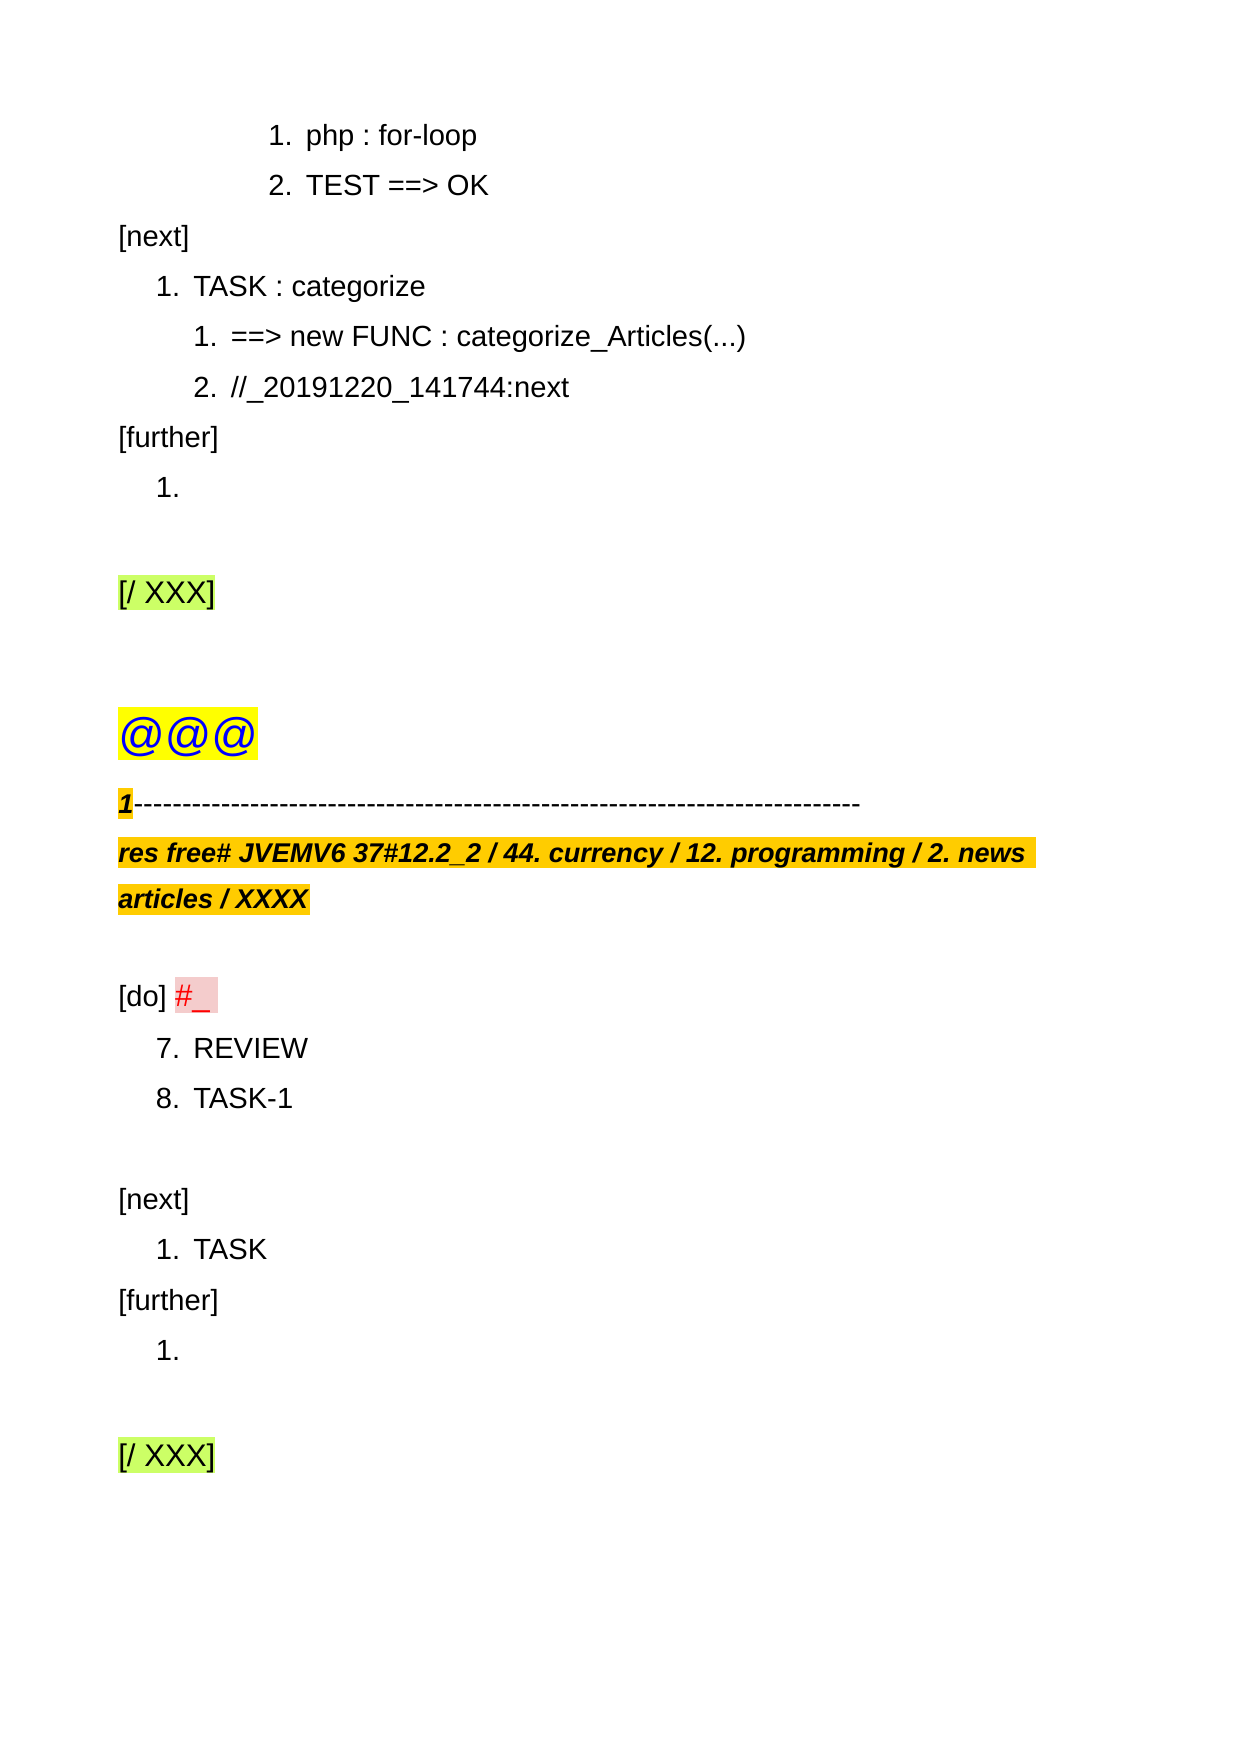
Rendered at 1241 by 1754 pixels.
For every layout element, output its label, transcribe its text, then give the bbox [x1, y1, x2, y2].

text [next] [118, 1182, 1122, 1216]
text [/ XXX] [118, 521, 1122, 610]
text res free# JVEMV6 37#12.2_2 / 44. currency / 12. programming / 2. news articles / XXXX [118, 837, 1122, 915]
list //_20191220_141744:next [193, 370, 1122, 403]
list TASK [156, 1232, 1122, 1266]
text [next] [118, 219, 1122, 252]
text [/ XXX] [118, 1383, 1122, 1473]
text [further] [118, 420, 1122, 453]
list TASK : categorize [156, 269, 1122, 303]
text @@@ [118, 707, 1122, 760]
list TASK-1 [156, 1081, 1122, 1115]
text 1--------------------------------------------------------------------------- [118, 786, 1122, 820]
list REVIEW [156, 1031, 1122, 1064]
text [further] [118, 1283, 1122, 1316]
text [do] #_ [118, 977, 1122, 1013]
list php : for-loop [268, 118, 1122, 152]
list TEST ==> OK [268, 168, 1122, 202]
list ==> new FUNC : categorize_Articles(...) [193, 319, 1122, 353]
